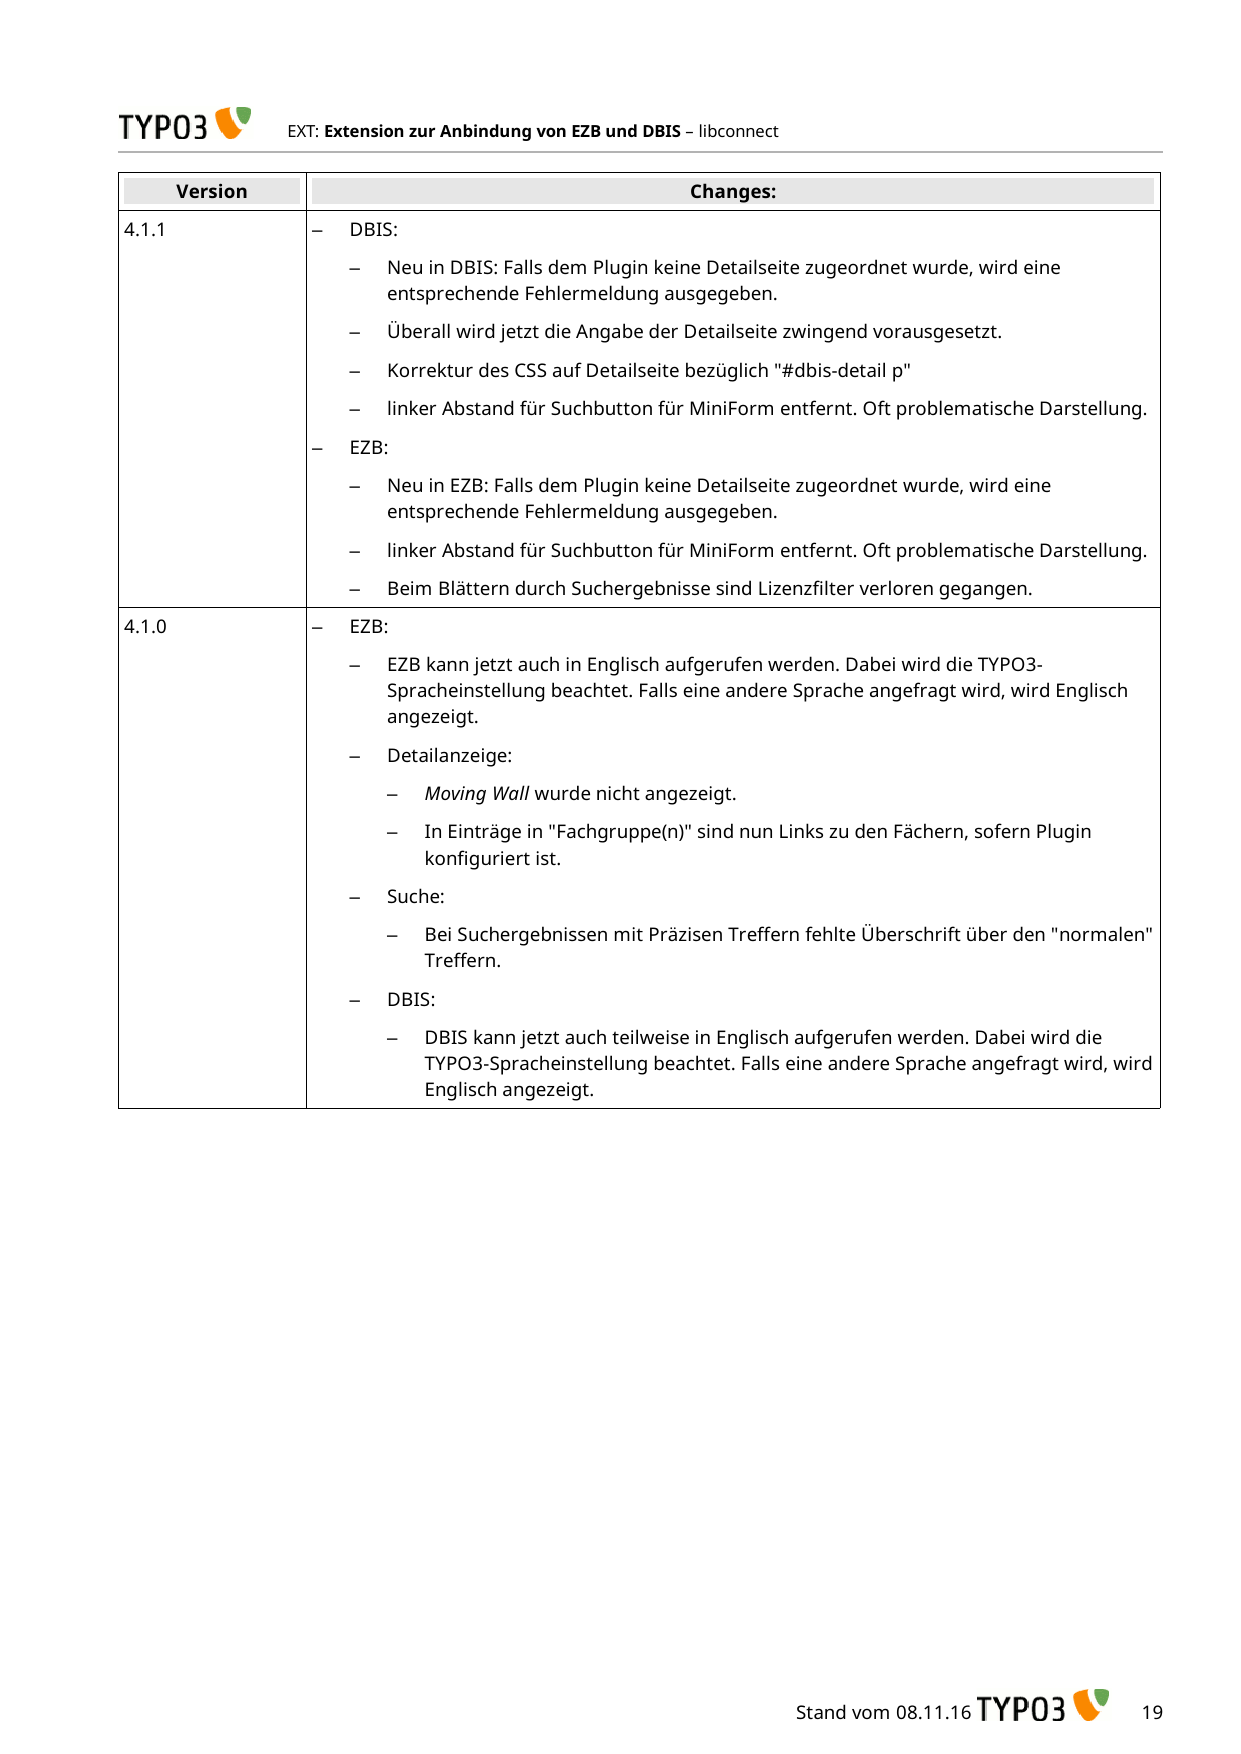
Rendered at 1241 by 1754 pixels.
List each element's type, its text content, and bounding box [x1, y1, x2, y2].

table_cell 4.1.0 [119, 608, 306, 1108]
picture [118, 106, 254, 139]
table_cell EZB: EZB kann jetzt auch in Englisch aufgerufen werden. Dabei wird die TYPO3-Spracheinstellung beachtet. Falls eine andere Sprache angefragt wird, wird Englisch angezeigt. Detailanzeige: Moving Wall wurde nicht angezeigt. In Einträge in "Fachgruppe(n)" sind nun Links zu den Fächern, sofern Plugin konfiguriert ist. Suche: Bei Suchergebnissen mit Präzisen Treffern fehlte Überschrift über den "normalen" Treffern. DBIS: DBIS kann jetzt auch teilweise in Englisch aufgerufen werden. Dabei wird die TYPO3-Spracheinstellung beachtet. Falls eine andere Sprache angefragt wird, wird Englisch angezeigt. [307, 608, 1160, 1108]
table_header Changes: [307, 173, 1160, 210]
picture [976, 1688, 1112, 1721]
table_header Version [119, 173, 306, 210]
table_cell DBIS: Neu in DBIS: Falls dem Plugin keine Detailseite zugeordnet wurde, wird eine entsprechende Fehlermeldung ausgegeben. Überall wird jetzt die Angabe der Detailseite zwingend vorausgesetzt. Korrektur des CSS auf Detailseite bezüglich "#dbis-detail p" linker Abstand für Suchbutton für MiniForm entfernt. Oft problematische Darstellung. EZB: Neu in EZB: Falls dem Plugin keine Detailseite zugeordnet wurde, wird eine entsprechende Fehlermeldung ausgegeben. linker Abstand für Suchbutton für MiniForm entfernt. Oft problematische Darstellung. Beim Blättern durch Suchergebnisse sind Lizenzfilter verloren gegangen. [307, 211, 1160, 607]
table_cell 4.1.1 [119, 211, 306, 607]
